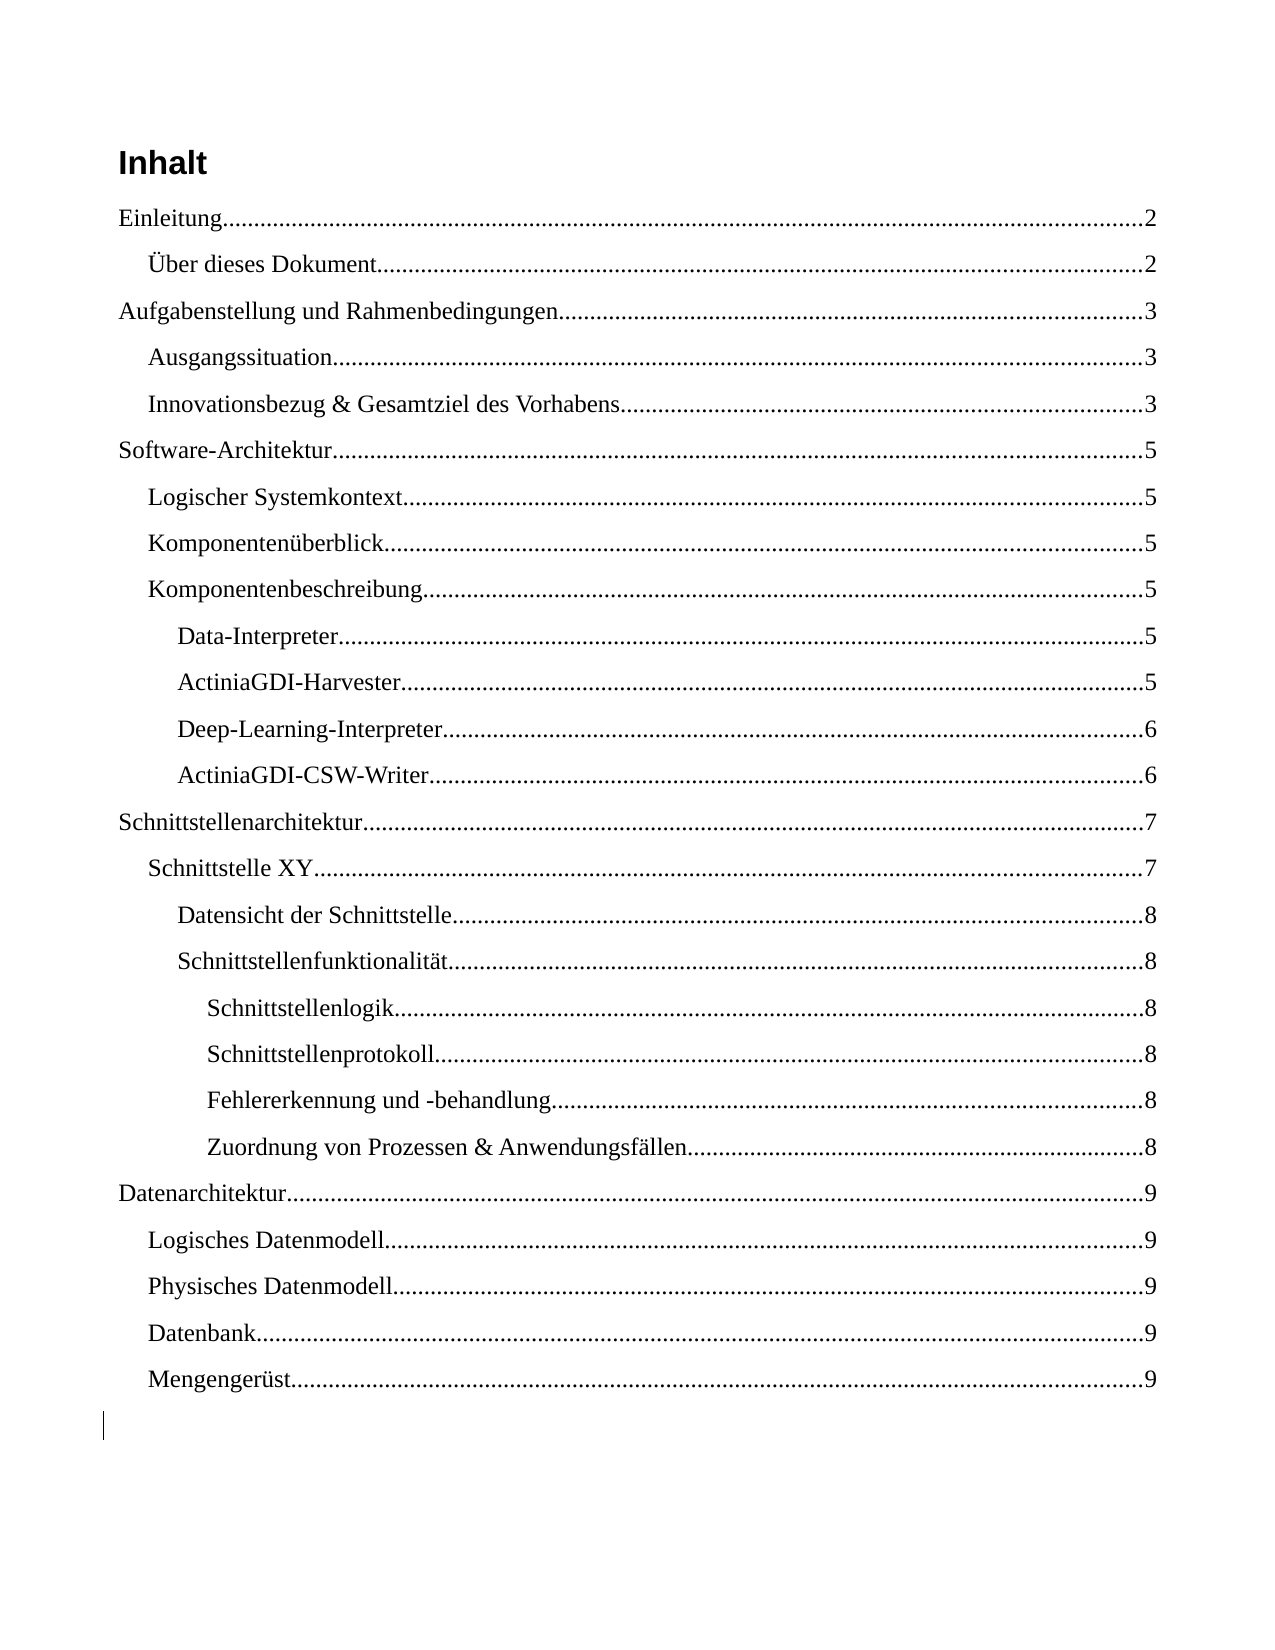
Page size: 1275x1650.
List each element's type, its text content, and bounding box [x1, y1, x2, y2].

text Schnittstellenlogik 8 [207, 993, 1157, 1021]
text Schnittstellenprotokoll 8 [207, 1039, 1157, 1068]
text Ausgangssituation 3 [148, 342, 1157, 371]
text ActiniaGDI-CSW-Writer 6 [177, 760, 1157, 789]
text Schnittstellenarchitektur 7 [118, 807, 1157, 836]
text Datenbank 9 [148, 1318, 1157, 1347]
text Fehlererkennung und -behandlung 8 [207, 1086, 1157, 1114]
text Logisches Datenmodell 9 [148, 1225, 1157, 1254]
text Schnittstellenfunktionalität 8 [177, 946, 1157, 975]
text Software-Architektur 5 [118, 435, 1157, 464]
text Deep-Learning-Interpreter 6 [177, 714, 1157, 743]
text Zuordnung von Prozessen & Anwendungsfällen 8 [207, 1132, 1157, 1161]
text Mengengerüst 9 [148, 1364, 1157, 1393]
text Physisches Datenmodell 9 [148, 1271, 1157, 1300]
text Datensicht der Schnittstelle 8 [177, 900, 1157, 928]
text Komponentenbeschreibung 5 [148, 574, 1157, 603]
text ActiniaGDI-Harvester 5 [177, 667, 1157, 696]
text Innovationsbezug & Gesamtziel des Vorhabens 3 [148, 389, 1157, 417]
text Aufgabenstellung und Rahmenbedingungen 3 [118, 296, 1157, 324]
text Komponentenüberblick 5 [148, 528, 1157, 557]
text Logischer Systemkontext 5 [148, 482, 1157, 510]
text Schnittstelle XY 7 [148, 853, 1157, 882]
text Über dieses Dokument 2 [148, 249, 1157, 278]
text Datenarchitektur 9 [118, 1178, 1157, 1207]
text Data-Interpreter 5 [177, 621, 1157, 650]
text Einleitung 2 [118, 203, 1157, 232]
subtitle Inhalt [118, 143, 1157, 182]
